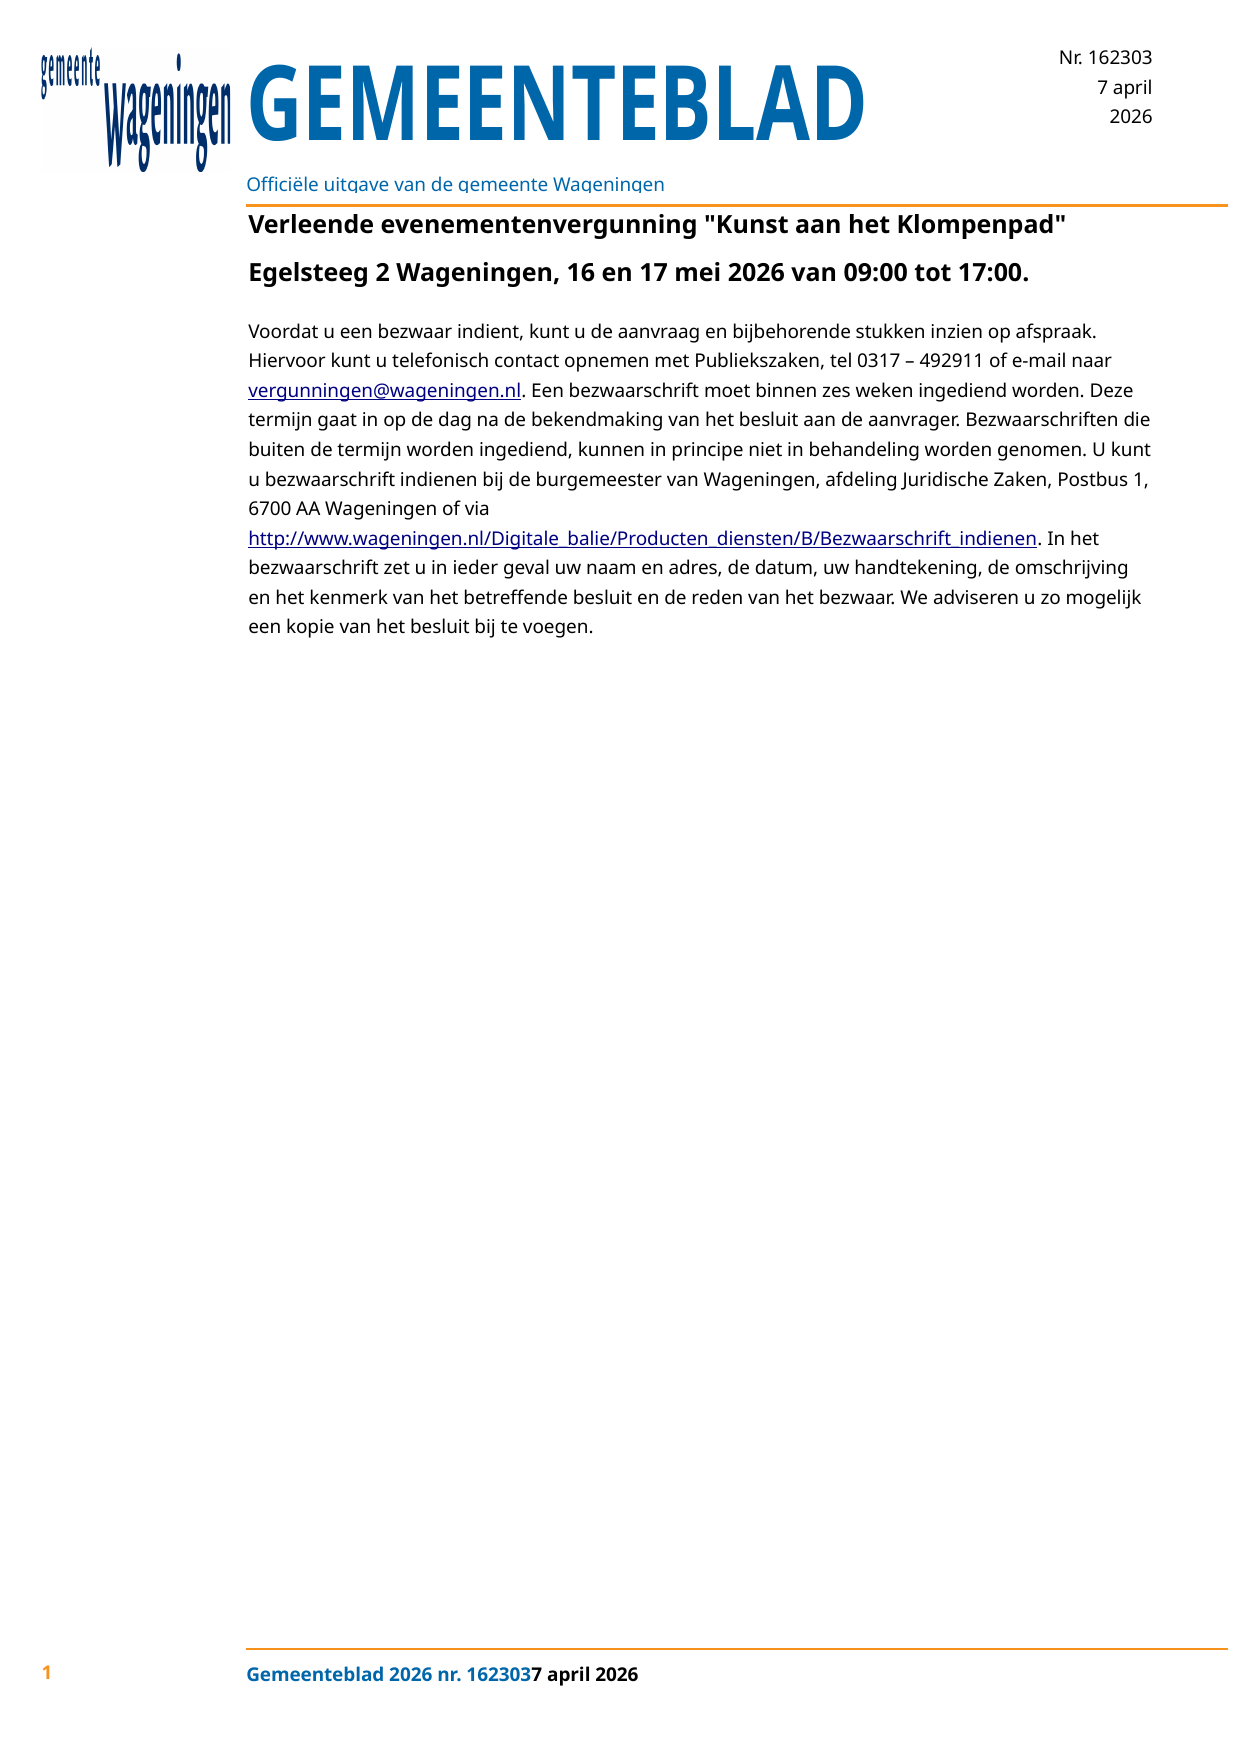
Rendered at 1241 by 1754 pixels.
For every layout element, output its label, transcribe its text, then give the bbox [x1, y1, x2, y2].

text Verleende evenementenvergunning "Kunst aan het Klompenpad" Egelsteeg 2 Wageningen, 16 en 17 mei 2026 van 09:00 tot 17:00. [248, 207, 1152, 288]
text Voordat u een bezwaar indient, kunt u de aanvraag en bijbehorende stukken inzien op afspraak. Hiervoor kunt u telefonisch contact opnemen met Publiekszaken, tel 0317 – 492911 of e-mail naar vergunningen@wageningen.nl. Een bezwaarschrift moet binnen zes weken ingediend worden. Deze termijn gaat in op de dag na de bekendmaking van het besluit aan de aanvrager. Bezwaarschriften die buiten de termijn worden ingediend, kunnen in principe niet in behandeling worden genomen. U kunt u bezwaarschrift indienen bij de burgemeester van Wageningen, afdeling Juridische Zaken, Postbus 1, 6700 AA Wageningen of via http://www.wageningen.nl/Digitale_balie/Producten_diensten/B/Bezwaarschrift_indienen. In het bezwaarschrift zet u in ieder geval uw naam en adres, de datum, uw handtekening, de omschrijving en het kenmerk van het betreffende besluit en de reden van het bezwaar. We adviseren u zo mogelijk een kopie van het besluit bij te voegen. [248, 318, 1152, 639]
picture [41, 47, 231, 172]
